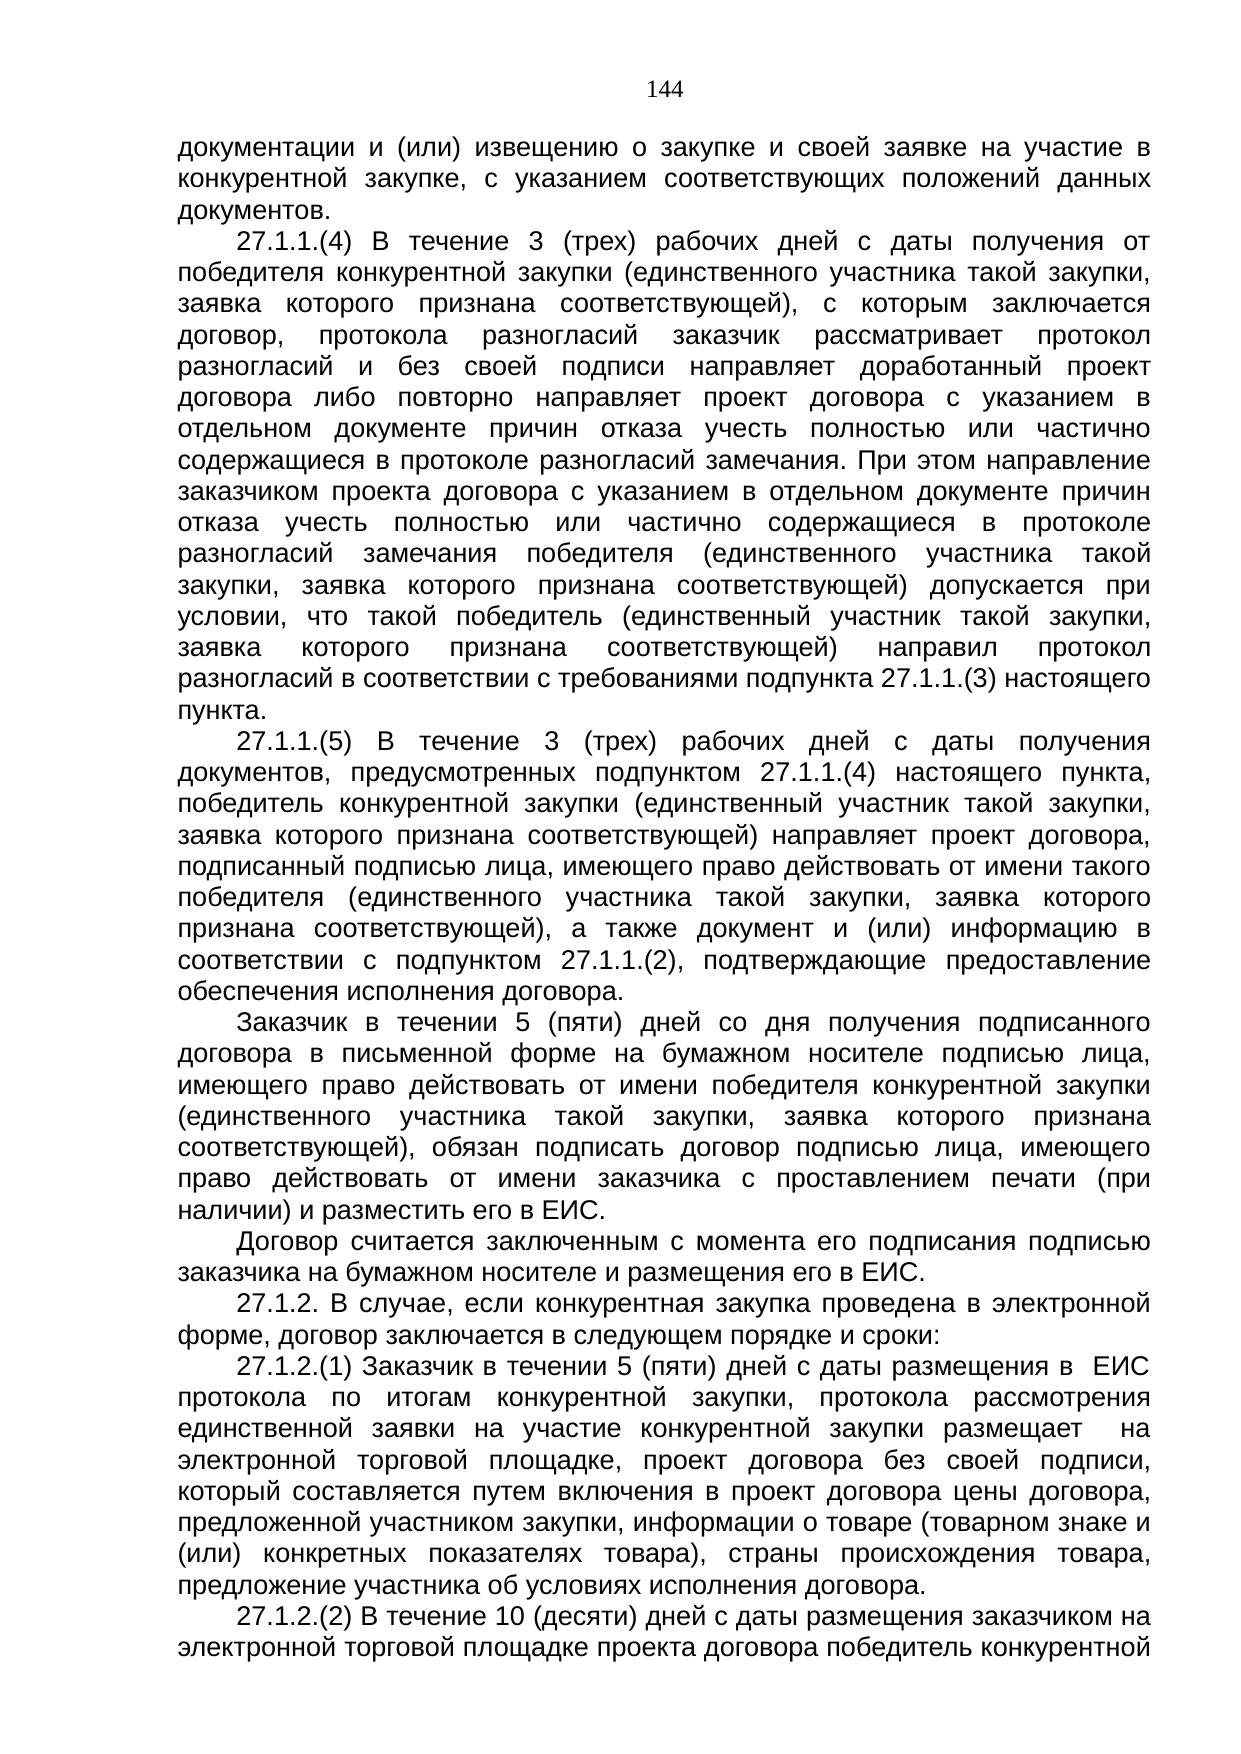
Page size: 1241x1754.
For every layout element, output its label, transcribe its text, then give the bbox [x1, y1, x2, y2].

text 27.1.2. В случае, если конкурентная закупка проведена в электронной форме, договор заключается в следующем порядке и сроки: [177, 1287, 1152, 1350]
text 27.1.2.(1) Заказчик в течении 5 (пяти) дней с даты размещения в ЕИС протокола по итогам конкурентной закупки, протокола рассмотрения единственной заявки на участие конкурентной закупки размещает на электронной торговой площадке, проект договора без своей подписи, который составляется путем включения в проект договора цены договора, предложенной участником закупки, информации о товаре (товарном знаке и (или) конкретных показателях товара), страны происхождения товара, предложение участника об условиях исполнения договора. [177, 1350, 1152, 1600]
text 27.1.2.(2) В течение 10 (десяти) дней с даты размещения заказчиком на электронной торговой площадке проекта договора победитель конкурентной [177, 1600, 1152, 1662]
text 27.1.1.(4) В течение 3 (трех) рабочих дней с даты получения от победителя конкурентной закупки (единственного участника такой закупки, заявка которого признана соответствующей), с которым заключается договор, протокола разногласий заказчик рассматривает протокол разногласий и без своей подписи направляет доработанный проект договора либо повторно направляет проект договора с указанием в отдельном документе причин отказа учесть полностью или частично содержащиеся в протоколе разногласий замечания. При этом направление заказчиком проекта договора с указанием в отдельном документе причин отказа учесть полностью или частично содержащиеся в протоколе разногласий замечания победителя (единственного участника такой закупки, заявка которого признана соответствующей) допускается при условии, что такой победитель (единственный участник такой закупки, заявка которого признана соответствующей) направил протокол разногласий в соответствии с требованиями подпункта 27.1.1.(3) настоящего пункта. [177, 225, 1152, 725]
text Заказчик в течении 5 (пяти) дней со дня получения подписанного договора в письменной форме на бумажном носителе подписью лица, имеющего право действовать от имени победителя конкурентной закупки (единственного участника такой закупки, заявка которого признана соответствующей), обязан подписать договор подписью лица, имеющего право действовать от имени заказчика с проставлением печати (при наличии) и разместить его в ЕИС. [177, 1006, 1152, 1225]
text Договор считается заключенным с момента его подписания подписью заказчика на бумажном носителе и размещения его в ЕИС. [177, 1225, 1152, 1287]
text 27.1.1.(5) В течение 3 (трех) рабочих дней с даты получения документов, предусмотренных подпунктом 27.1.1.(4) настоящего пункта, победитель конкурентной закупки (единственный участник такой закупки, заявка которого признана соответствующей) направляет проект договора, подписанный подписью лица, имеющего право действовать от имени такого победителя (единственного участника такой закупки, заявка которого признана соответствующей), а также документ и (или) информацию в соответствии с подпунктом 27.1.1.(2), подтверждающие предоставление обеспечения исполнения договора. [177, 725, 1152, 1006]
text документации и (или) извещению о закупке и своей заявке на участие в конкурентной закупке, с указанием соответствующих положений данных документов. [177, 131, 1152, 225]
